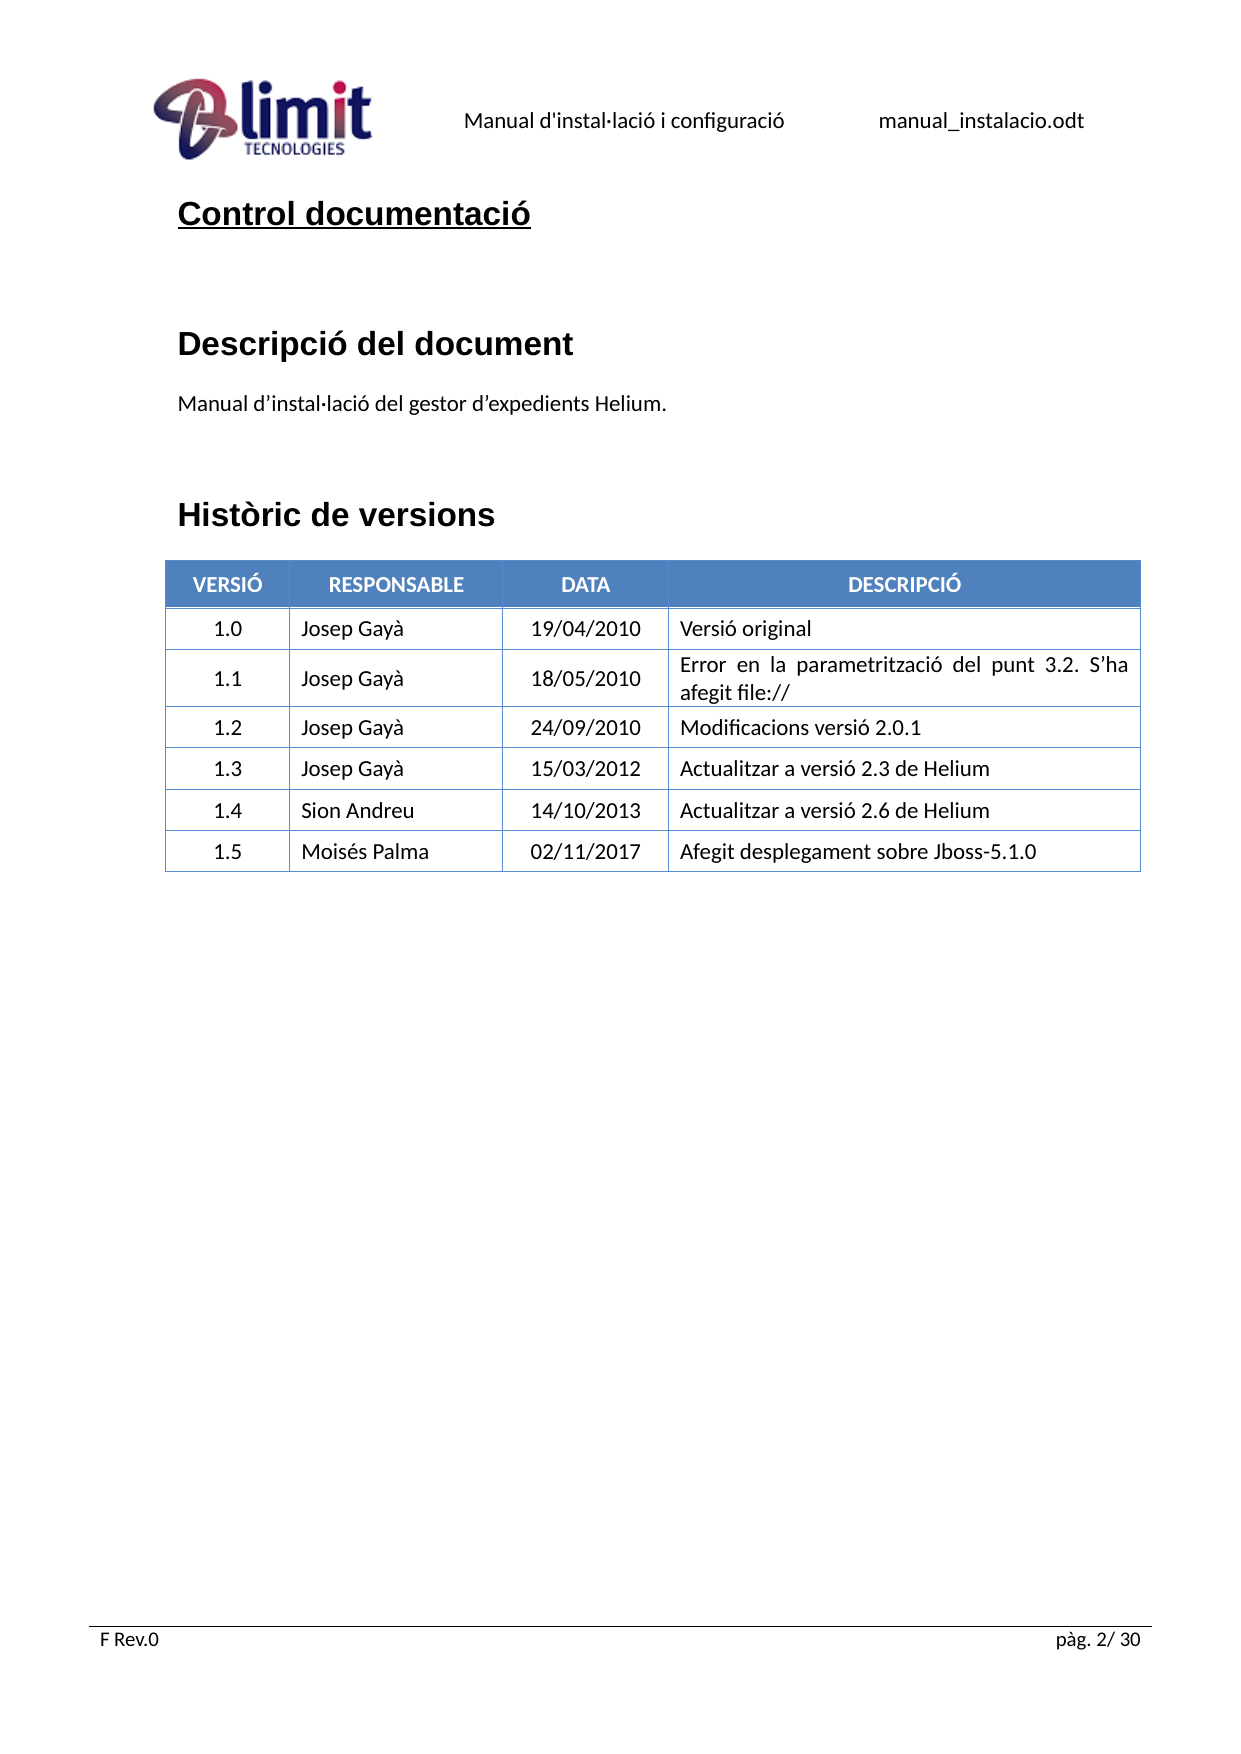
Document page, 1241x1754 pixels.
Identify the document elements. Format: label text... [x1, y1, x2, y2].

table_header DESCRIPCIÓ [669, 561, 1140, 607]
table_cell Sion Andreu [290, 790, 502, 830]
table_cell 1.1 [166, 650, 289, 706]
table_header VERSIÓ [166, 561, 289, 607]
table_cell Josep Gayà [290, 650, 502, 706]
text Històric de versions [177, 495, 1063, 533]
table_cell Versió original [669, 609, 1140, 649]
table_cell 14/10/2013 [503, 790, 668, 830]
table_cell 1.3 [166, 748, 289, 788]
table_cell 24/09/2010 [503, 707, 668, 747]
table_header RESPONSABLE [290, 561, 502, 607]
table_cell Moisés Palma [290, 831, 502, 871]
text Descripció del document [177, 324, 1063, 362]
text Control documentació [177, 194, 1063, 232]
table_cell 1.0 [166, 609, 289, 649]
table_cell Actualitzar a versió 2.6 de Helium [669, 790, 1140, 830]
table_cell Afegit desplegament sobre Jboss-5.1.0 [669, 831, 1140, 871]
table_header DATA [503, 561, 668, 607]
table_cell Josep Gayà [290, 707, 502, 747]
table_cell Josep Gayà [290, 748, 502, 788]
table_cell 18/05/2010 [503, 650, 668, 706]
table_cell 1.2 [166, 707, 289, 747]
picture [148, 73, 379, 166]
text Manual d’instal·lació del gestor d’expedients Helium. [177, 389, 1063, 417]
table_cell Actualitzar a versió 2.3 de Helium [669, 748, 1140, 788]
table_cell Josep Gayà [290, 609, 502, 649]
table_cell 1.5 [166, 831, 289, 871]
table_cell Modificacions versió 2.0.1 [669, 707, 1140, 747]
table_cell 02/11/2017 [503, 831, 668, 871]
table_cell 15/03/2012 [503, 748, 668, 788]
table_cell 19/04/2010 [503, 609, 668, 649]
table_cell Error en la parametrització del punt 3.2. S’ha afegit file:// [669, 650, 1140, 706]
table_cell 1.4 [166, 790, 289, 830]
